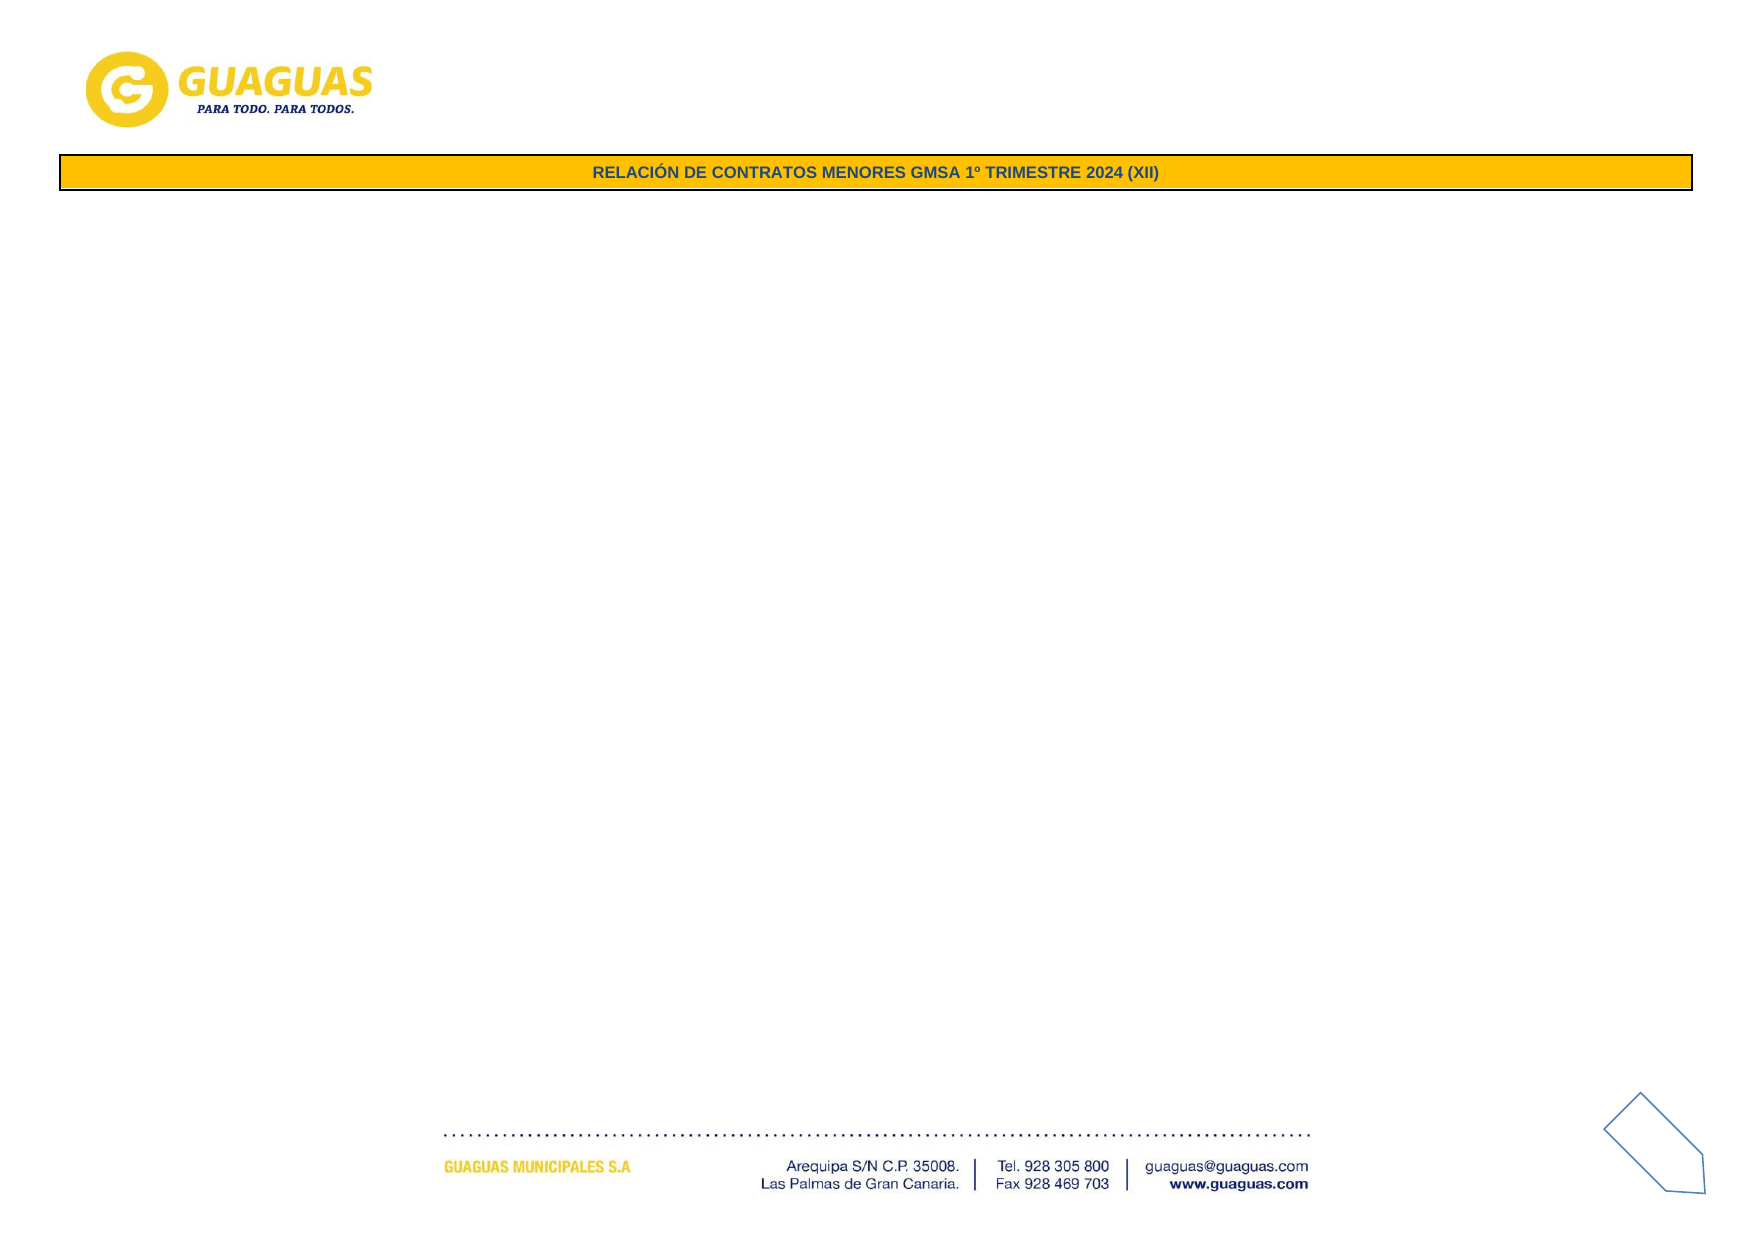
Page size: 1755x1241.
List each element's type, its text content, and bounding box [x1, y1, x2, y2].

table_header RELACIÓN DE CONTRATOS MENORES GMSA 1º TRIMESTRE 2024 (XII) [61, 156, 1691, 188]
